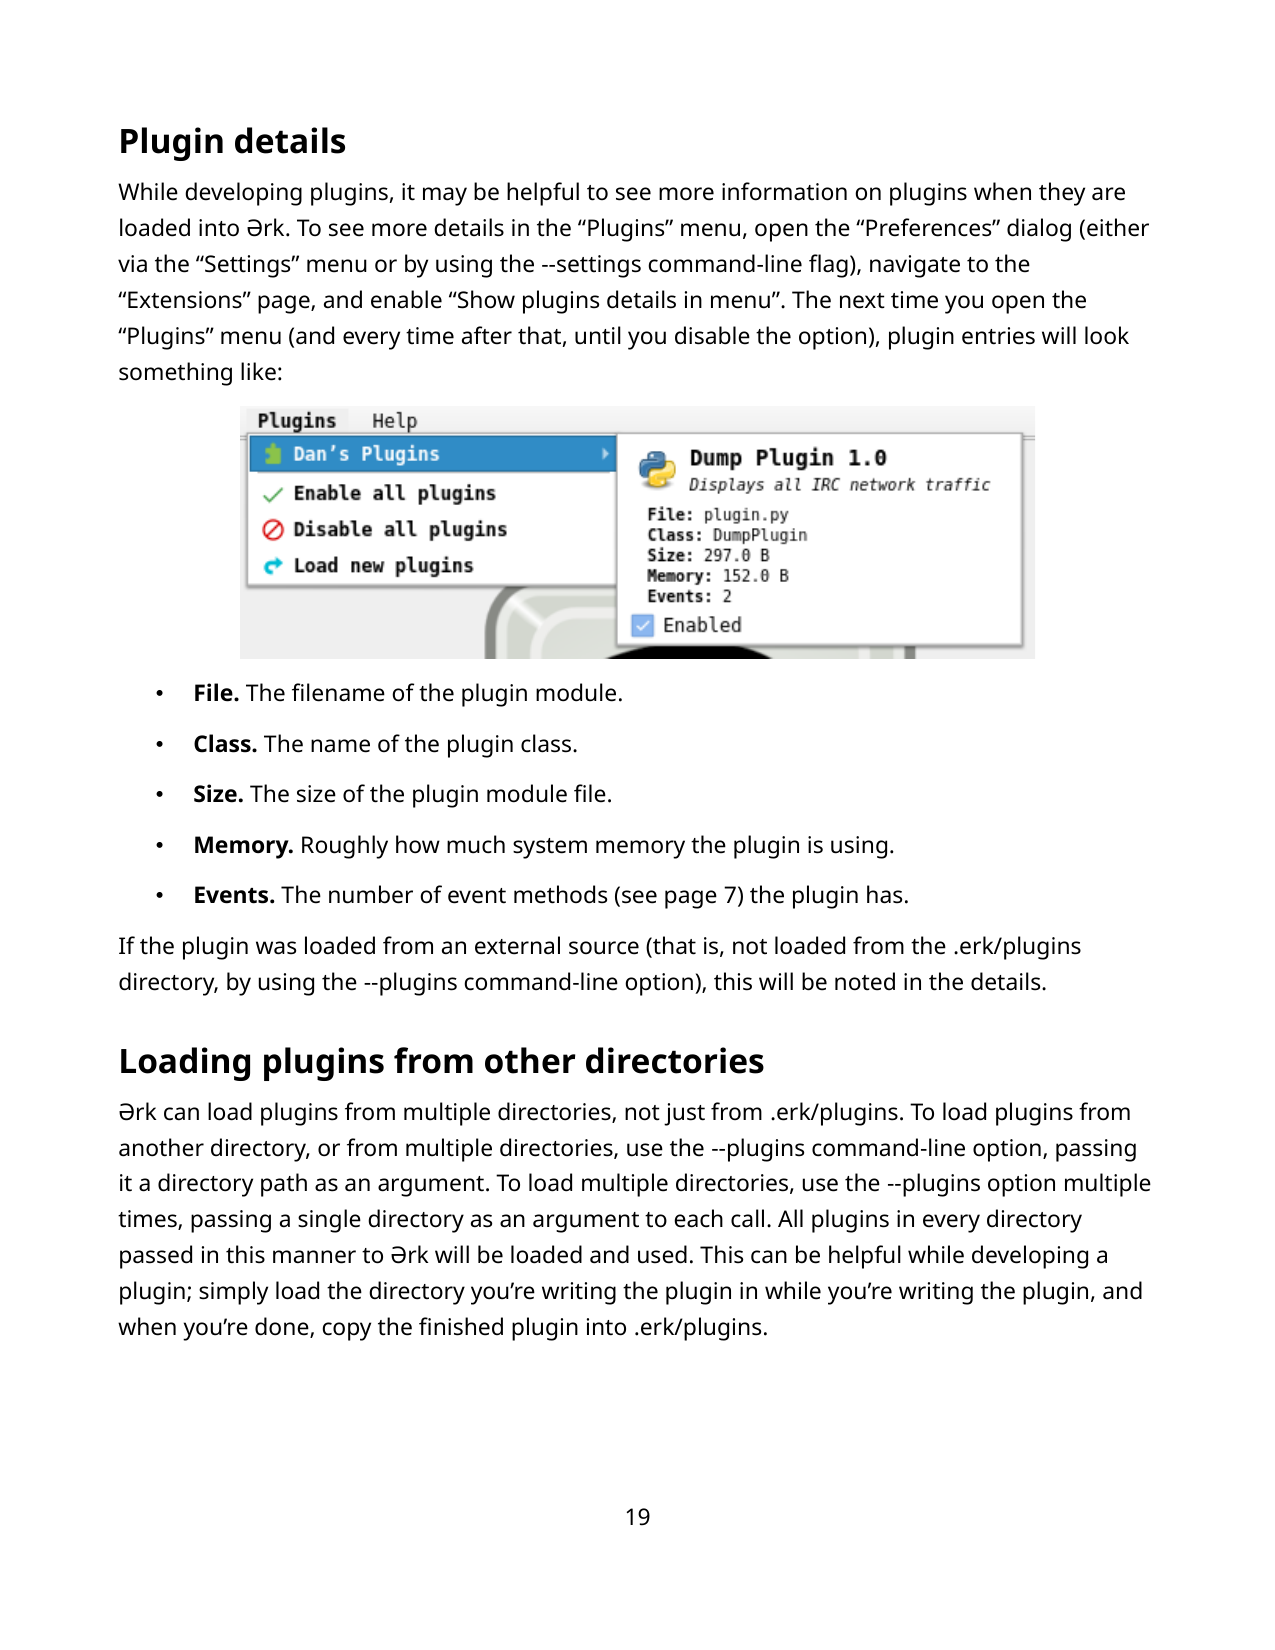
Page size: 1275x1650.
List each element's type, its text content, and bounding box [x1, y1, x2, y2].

subtitle Loading plugins from other directories [118, 1037, 1157, 1083]
list Size. The size of the plugin module file. [156, 778, 1157, 810]
subtitle Plugin details [118, 118, 1157, 164]
list File. The filename of the plugin module. [156, 677, 1157, 709]
list Memory. Roughly how much system memory the plugin is using. [156, 829, 1157, 860]
list Events. The number of event methods (see page 7) the plugin has. [156, 879, 1157, 911]
text While developing plugins, it may be helpful to see more information on plugins when they are loaded into Ərk. To see more details in the “Plugins” menu, open the “Preferences” dialog (either via the “Settings” menu or by using the --settings command-line flag), navigate to the “Extensions” page, and enable “Show plugins details in menu”. The next time you open the “Plugins” menu (and every time after that, until you disable the option), plugin entries will look something like: [118, 176, 1157, 387]
list Class. The name of the plugin class. [156, 728, 1157, 759]
picture [240, 406, 1036, 659]
text If the plugin was loaded from an external source (that is, not loaded from the .erk/plugins directory, by using the --plugins command-line option), this will be noted in the details. [118, 930, 1157, 997]
text Ərk can load plugins from multiple directories, not just from .erk/plugins. To load plugins from another directory, or from multiple directories, use the --plugins command-line option, passing it a directory path as an argument. To load multiple directories, use the --plugins option multiple times, passing a single directory as an argument to each call. All plugins in every directory passed in this manner to Ərk will be loaded and used. This can be helpful while developing a plugin; simply load the directory you’re writing the plugin in while you’re writing the plugin, and when you’re done, copy the finished plugin into .erk/plugins. [118, 1096, 1157, 1342]
